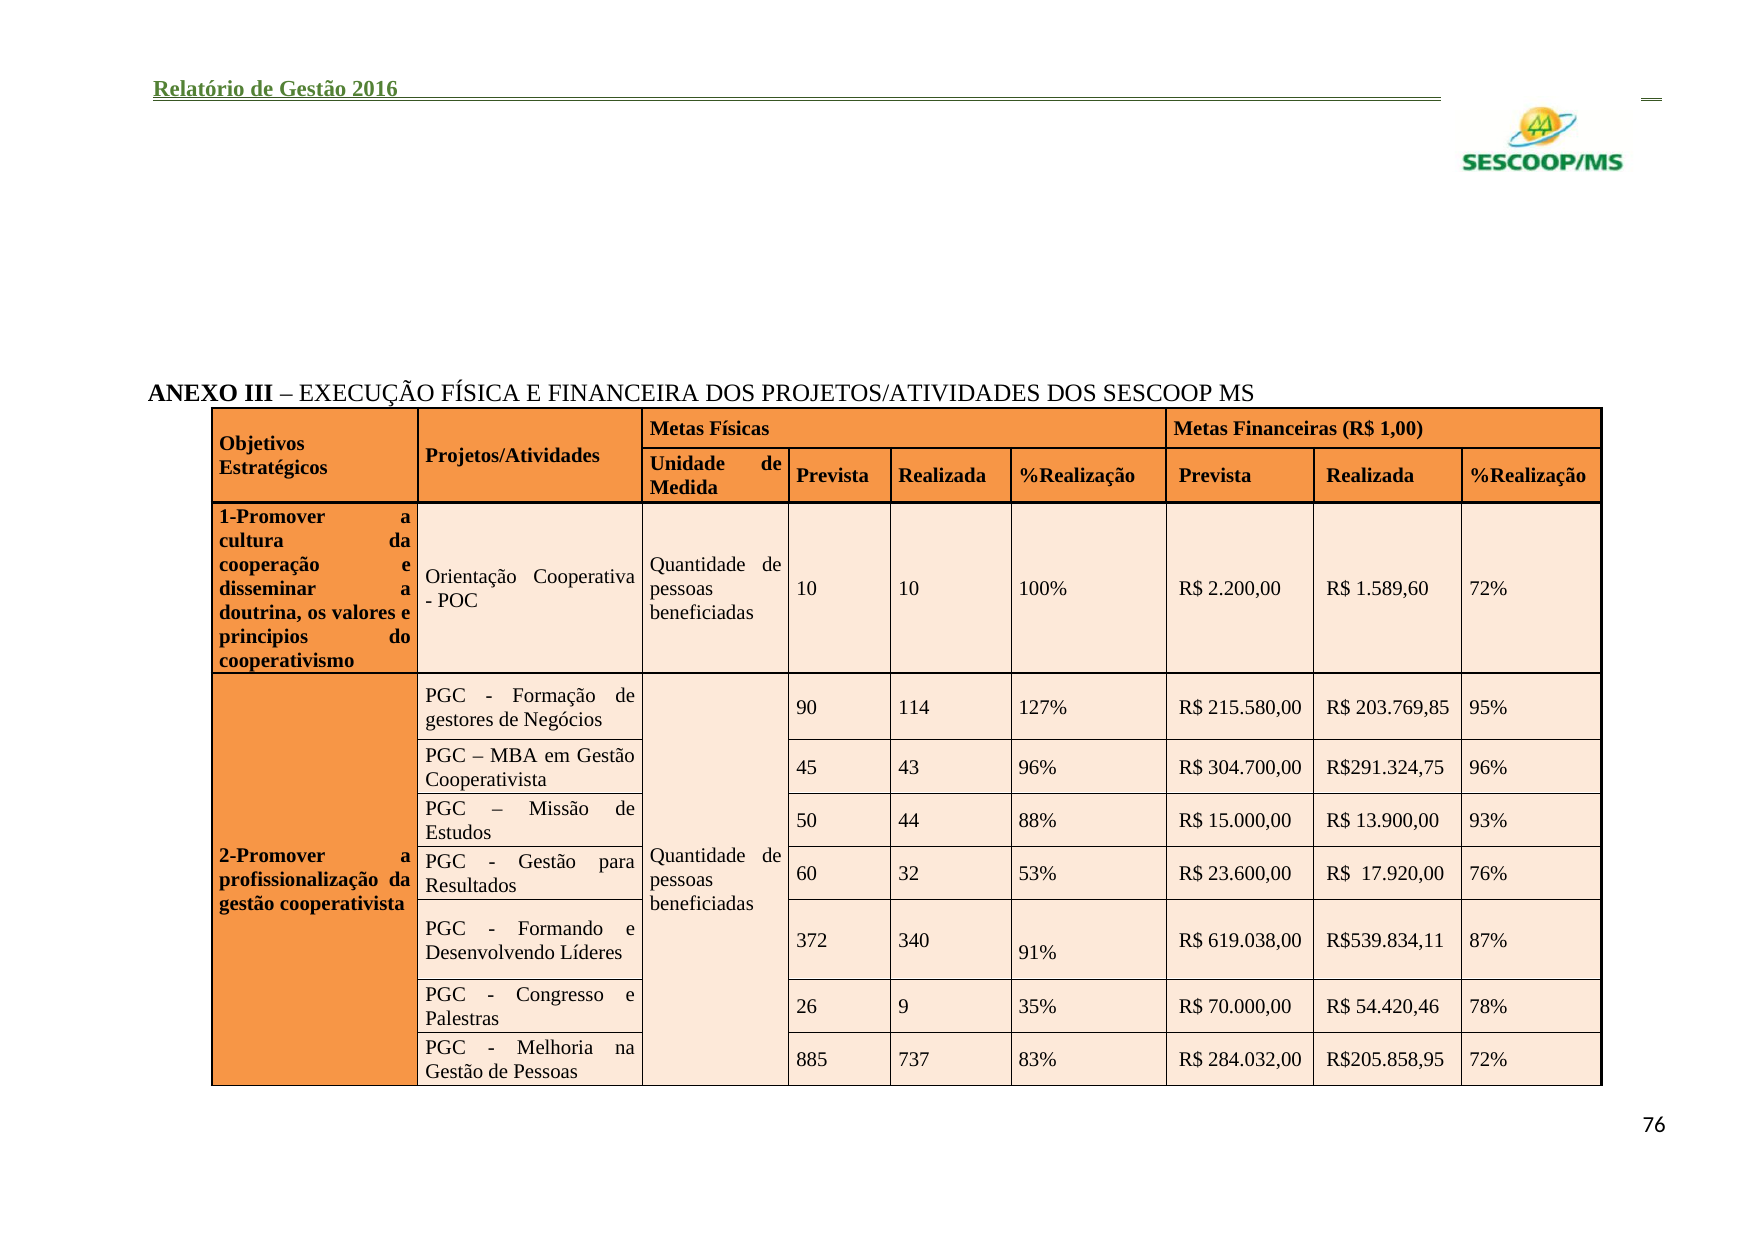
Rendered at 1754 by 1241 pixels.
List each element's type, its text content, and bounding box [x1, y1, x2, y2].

table_cell 26 [789, 980, 890, 1032]
table_cell PGC - Formando e Desenvolvendo Líderes [418, 900, 642, 978]
table_header Projetos/Atividades [419, 409, 641, 501]
table_cell Orientação Cooperativa - POC [418, 504, 642, 672]
table_cell 45 [789, 740, 890, 792]
table_cell Quantidade de pessoas beneficiadas [643, 674, 788, 1085]
table_cell R$ 70.000,00 [1167, 980, 1313, 1032]
table_cell 114 [891, 674, 1011, 739]
table_cell %Realização [1012, 449, 1165, 501]
table_cell PGC - Formação de gestores de Negócios [418, 674, 642, 739]
table_cell 885 [789, 1033, 890, 1085]
table_cell 88% [1012, 794, 1166, 846]
table_cell R$291.324,75 [1314, 740, 1461, 792]
table_cell R$ 203.769,85 [1314, 674, 1461, 739]
table_cell R$205.858,95 [1314, 1033, 1461, 1085]
table_cell 53% [1012, 847, 1166, 899]
table_cell 9 [891, 980, 1011, 1032]
table_cell 737 [891, 1033, 1011, 1085]
table_cell R$ 17.920,00 [1314, 847, 1461, 899]
table_cell 93% [1462, 794, 1600, 846]
table_cell 50 [789, 794, 890, 846]
table_cell 60 [789, 847, 890, 899]
table_cell 127% [1012, 674, 1166, 739]
table_cell %Realização [1463, 449, 1600, 501]
table_cell 44 [891, 794, 1011, 846]
table_cell R$ 304.700,00 [1167, 740, 1313, 792]
table_cell 2-Promover a profissionalização da gestão cooperativista [213, 674, 417, 1085]
table_cell 43 [891, 740, 1011, 792]
table_cell R$ 13.900,00 [1314, 794, 1461, 846]
table_cell R$ 15.000,00 [1167, 794, 1313, 846]
table_header Metas Físicas [643, 409, 1165, 447]
table_cell PGC – MBA em Gestão Cooperativista [418, 740, 642, 792]
table_cell Quantidade de pessoas beneficiadas [643, 504, 788, 672]
table_cell 83% [1012, 1033, 1166, 1085]
table_cell 90 [789, 674, 890, 739]
table_cell 32 [891, 847, 1011, 899]
table_header Objetivos Estratégicos [213, 409, 417, 501]
table_cell 10 [789, 504, 890, 672]
table_cell 76% [1462, 847, 1600, 899]
table_cell 372 [789, 900, 890, 978]
table_cell Prevista [790, 449, 890, 501]
table_cell 100% [1012, 504, 1166, 672]
table_header Metas Financeiras (R$ 1,00) [1167, 409, 1600, 447]
table_cell 35% [1012, 980, 1166, 1032]
table_cell 96% [1462, 740, 1600, 792]
table_cell R$ 284.032,00 [1167, 1033, 1313, 1085]
table_cell 1-Promover a cultura da cooperação e disseminar a doutrina, os valores e principios do cooperativismo [213, 504, 417, 672]
table_cell Unidade de Medida [643, 449, 788, 501]
table_cell Realizada [892, 449, 1010, 501]
table_cell R$ 619.038,00 [1167, 900, 1313, 978]
table_cell 340 [891, 900, 1011, 978]
text ANEXO III – EXECUÇÃO FÍSICA E FINANCEIRA DOS PROJETOS/ATIVIDADES DOS SESCOOP MS [148, 378, 1665, 407]
table_cell 95% [1462, 674, 1600, 739]
table_cell R$ 215.580,00 [1167, 674, 1313, 739]
table_cell R$ 54.420,46 [1314, 980, 1461, 1032]
table_cell R$ 1.589,60 [1314, 504, 1461, 672]
table_cell 87% [1462, 900, 1600, 978]
table_cell PGC - Gestão para Resultados [418, 847, 642, 899]
table_cell R$539.834,11 [1314, 900, 1461, 978]
table_cell PGC – Missão de Estudos [418, 794, 642, 846]
table_cell 78% [1462, 980, 1600, 1032]
table_cell 72% [1462, 1033, 1600, 1085]
table_cell PGC - Congresso e Palestras [418, 980, 642, 1032]
table_cell Prevista [1167, 449, 1313, 501]
table_cell R$ 2.200,00 [1167, 504, 1313, 672]
table_cell R$ 23.600,00 [1167, 847, 1313, 899]
table_cell 72% [1462, 504, 1600, 672]
table_cell 91% [1012, 900, 1166, 978]
table_cell PGC - Melhoria na Gestão de Pessoas [418, 1033, 642, 1085]
table_cell Realizada [1315, 449, 1461, 501]
table_cell 10 [891, 504, 1011, 672]
table_cell 96% [1012, 740, 1166, 792]
